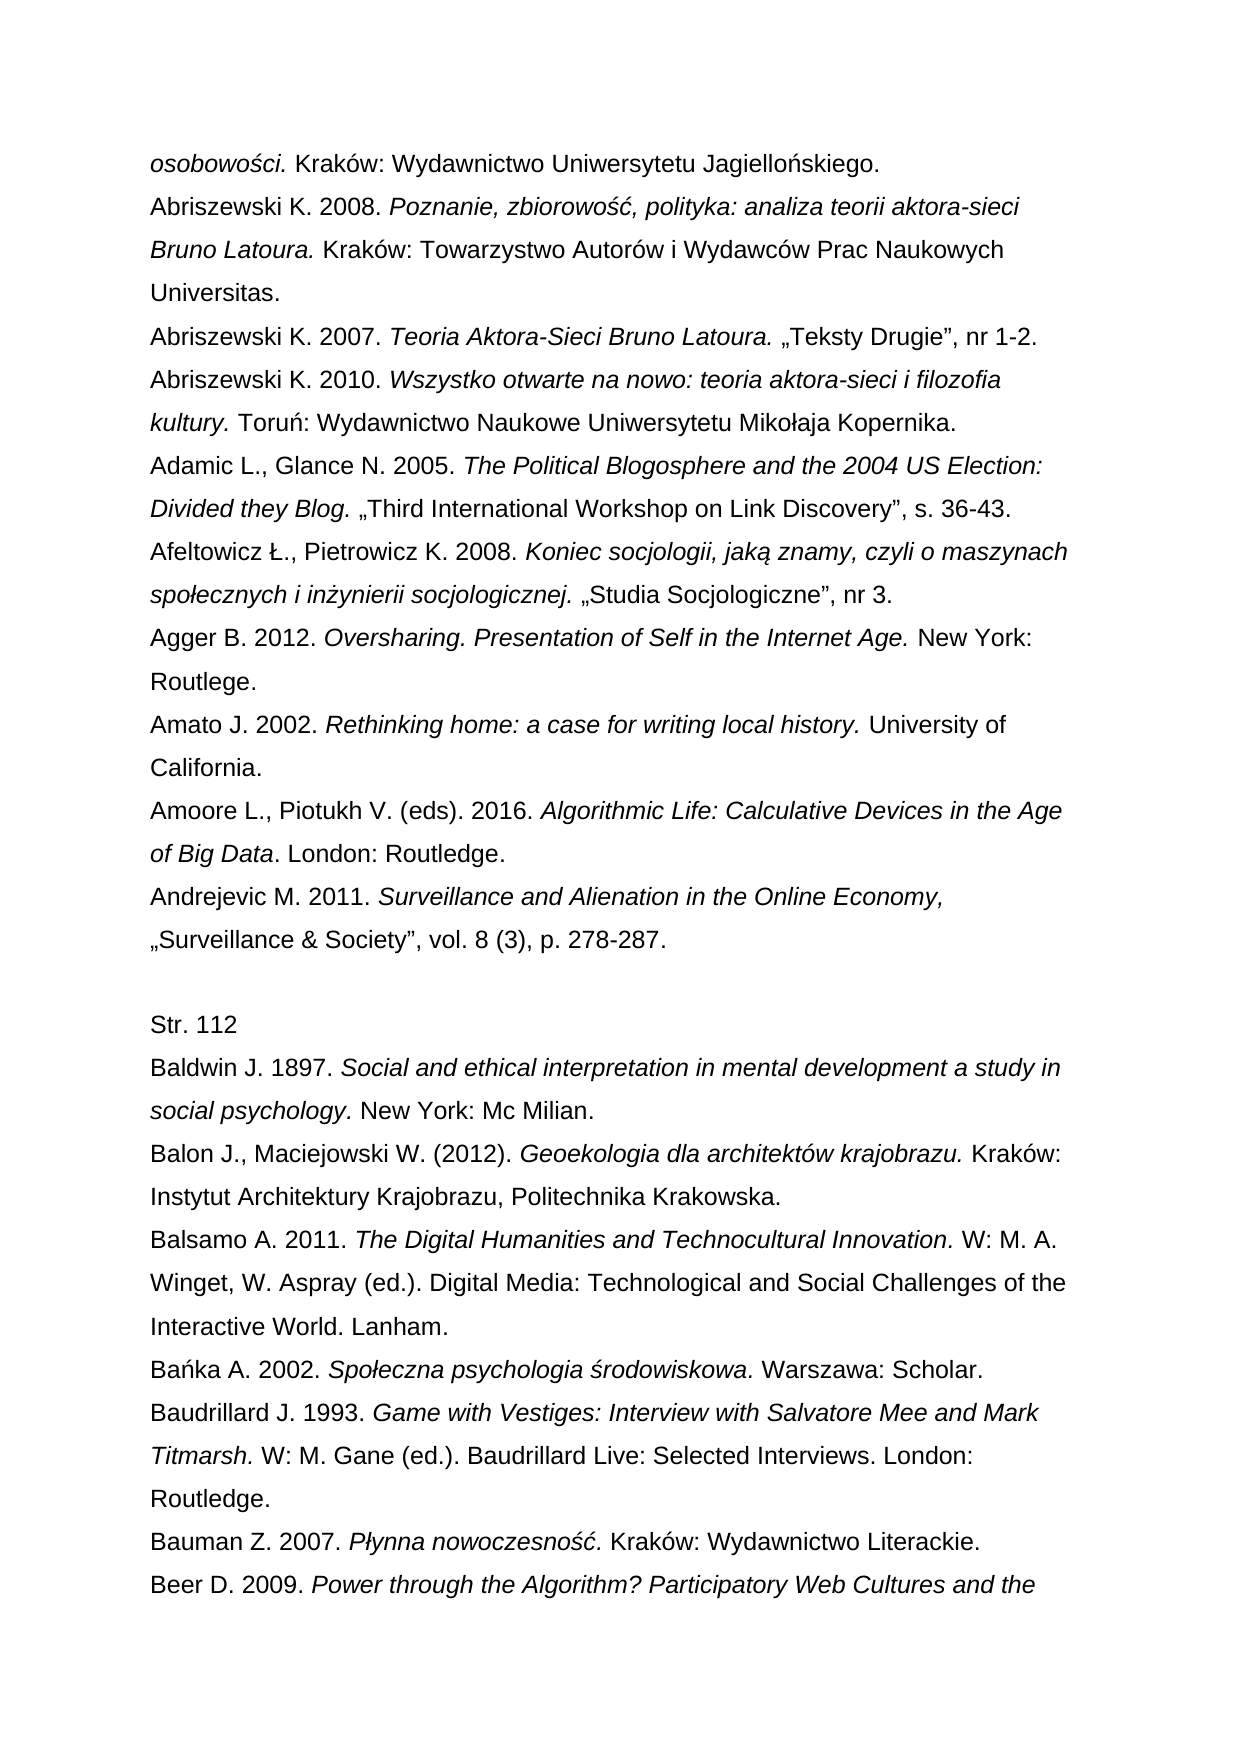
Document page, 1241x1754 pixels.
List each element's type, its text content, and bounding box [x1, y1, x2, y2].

text Baldwin J. 1897. Social and ethical interpretation in mental development a study in social psychology. New York: Mc Milian. [150, 1053, 1091, 1125]
text Abriszewski K. 2010. Wszystko otwarte na nowo: teoria aktora-sieci i filozofia kultury. Toruń: Wydawnictwo Naukowe Uniwersytetu Mikołaja Kopernika. [150, 364, 1091, 436]
text Bańka A. 2002. Społeczna psychologia środowiskowa. Warszawa: Scholar. [150, 1355, 1091, 1383]
text Baudrillard J. 1993. Game with Vestiges: Interview with Salvatore Mee and Mark Titmarsh. W: M. Gane (ed.). Baudrillard Live: Selected Interviews. London: Routledge. [150, 1398, 1091, 1513]
text Balon J., Maciejowski W. (2012). Geoekologia dla architektów krajobrazu. Kraków: Instytut Architektury Krajobrazu, Politechnika Krakowska. [150, 1139, 1091, 1211]
text Andrejevic M. 2011. Surveillance and Alienation in the Online Economy, „Surveillance & Society”, vol. 8 (3), p. 278-287. [150, 882, 1091, 954]
text Abriszewski K. 2007. Teoria Aktora-Sieci Bruno Latoura. „Teksty Drugie”, nr 1-2. [150, 321, 1091, 350]
text osobowości. Kraków: Wydawnictwo Uniwersytetu Jagiellońskiego. [150, 149, 1091, 178]
text Adamic L., Glance N. 2005. The Political Blogosphere and the 2004 US Election: Divided they Blog. „Third International Workshop on Link Discovery”, s. 36-43. [150, 451, 1091, 523]
text Abriszewski K. 2008. Poznanie, zbiorowość, polityka: analiza teorii aktora-sieci Bruno Latoura. Kraków: Towarzystwo Autorów i Wydawców Prac Naukowych Universitas. [150, 192, 1091, 307]
text Bauman Z. 2007. Płynna nowoczesność. Kraków: Wydawnictwo Literackie. [150, 1527, 1091, 1556]
text Str. 112 [150, 1010, 1091, 1038]
text Balsamo A. 2011. The Digital Humanities and Technocultural Innovation. W: M. A. Winget, W. Aspray (ed.). Digital Media: Technological and Social Challenges of the Interactive World. Lanham. [150, 1225, 1091, 1340]
text Beer D. 2009. Power through the Algorithm? Participatory Web Cultures and the [150, 1570, 1091, 1599]
text Afeltowicz Ł., Pietrowicz K. 2008. Koniec socjologii, jaką znamy, czyli o maszynach społecznych i inżynierii socjologicznej. „Studia Socjologiczne”, nr 3. [150, 537, 1091, 609]
text Agger B. 2012. Oversharing. Presentation of Self in the Internet Age. New York: Routlege. [150, 623, 1091, 695]
text Amato J. 2002. Rethinking home: a case for writing local history. University of California. [150, 709, 1091, 781]
text Amoore L., Piotukh V. (eds). 2016. Algorithmic Life: Calculative Devices in the Age of Big Data. London: Routledge. [150, 796, 1091, 868]
